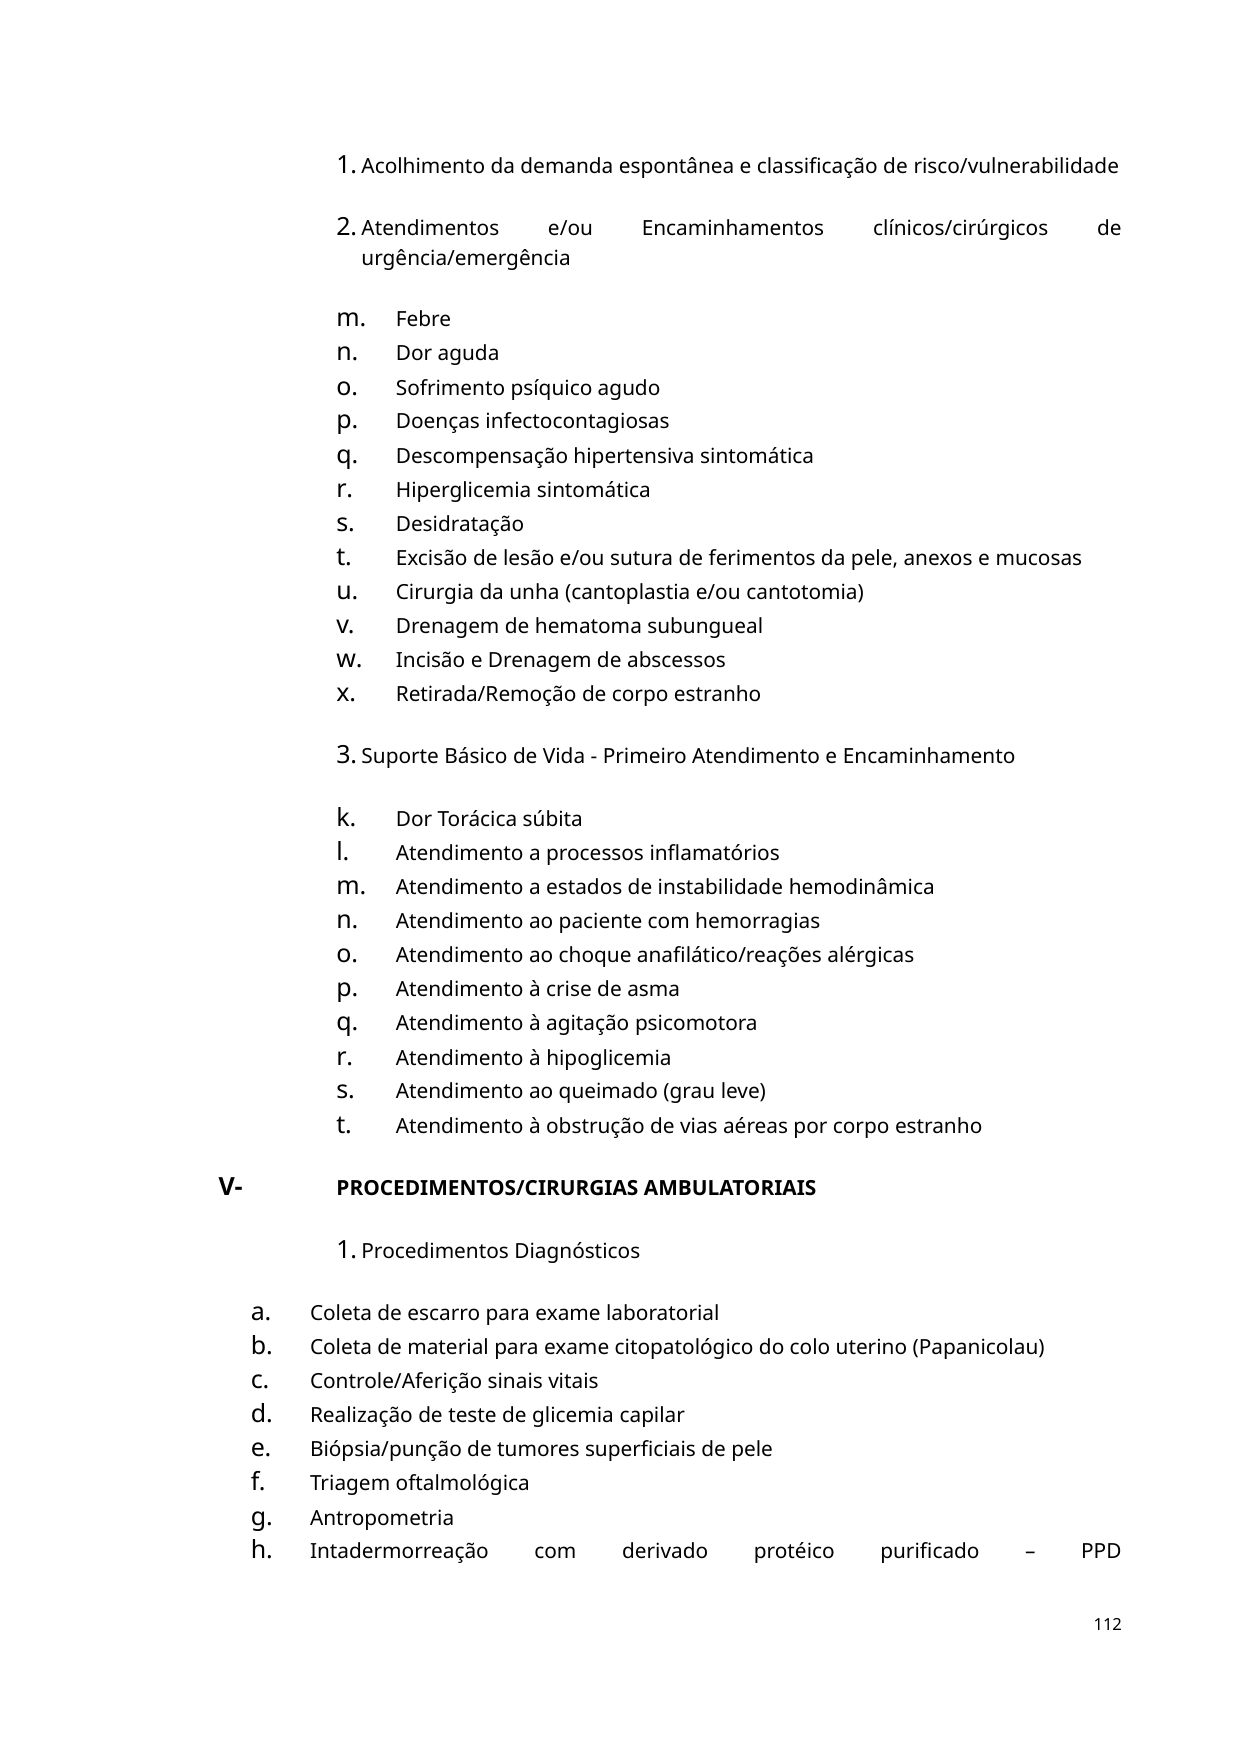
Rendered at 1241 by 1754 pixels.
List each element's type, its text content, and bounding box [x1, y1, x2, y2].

list Atendimento ao choque anafilático/reações alérgicas [336, 936, 1122, 970]
list Biópsia/punção de tumores superficiais de pele [251, 1430, 1122, 1464]
list Dor Torácica súbita [336, 800, 1122, 834]
list Dor aguda [336, 334, 1122, 368]
list Controle/Aferição sinais vitais [251, 1362, 1122, 1396]
list Intadermorreação com derivado protéico purificado – PPD [251, 1532, 1122, 1600]
list Descompensação hipertensiva sintomática [336, 436, 1122, 470]
list Procedimentos Diagnósticos [336, 1231, 1122, 1265]
list Atendimento à obstrução de vias aéreas por corpo estranho [336, 1106, 1122, 1140]
list Sofrimento psíquico agudo [336, 368, 1122, 402]
list Atendimento à crise de asma [336, 970, 1122, 1004]
list Atendimento à agitação psicomotora [336, 1004, 1122, 1038]
list Incisão e Drenagem de abscessos [336, 641, 1122, 675]
list Atendimento à hipoglicemia [336, 1038, 1122, 1072]
list Doenças infectocontagiosas [336, 402, 1122, 436]
list Atendimento a processos inflamatórios [336, 834, 1122, 868]
list PROCEDIMENTOS/CIRURGIAS AMBULATORIAIS [218, 1169, 1122, 1203]
list Atendimento ao queimado (grau leve) [336, 1072, 1122, 1106]
list Atendimentos e/ou Encaminhamentos clínicos/cirúrgicos de urgência/emergência [336, 209, 1122, 272]
list Excisão de lesão e/ou sutura de ferimentos da pele, anexos e mucosas [336, 538, 1122, 572]
list Atendimento a estados de instabilidade hemodinâmica [336, 868, 1122, 902]
list Hiperglicemia sintomática [336, 470, 1122, 504]
list Triagem oftalmológica [251, 1464, 1122, 1498]
list Cirurgia da unha (cantoplastia e/ou cantotomia) [336, 572, 1122, 607]
list Coleta de escarro para exame laboratorial [251, 1294, 1122, 1328]
list Febre [336, 300, 1122, 334]
list Desidratação [336, 504, 1122, 538]
list Suporte Básico de Vida - Primeiro Atendimento e Encaminhamento [336, 737, 1122, 771]
list Atendimento ao paciente com hemorragias [336, 902, 1122, 936]
list Antropometria [251, 1498, 1122, 1532]
list Acolhimento da demanda espontânea e classificação de risco/vulnerabilidade [336, 147, 1122, 181]
list Coleta de material para exame citopatológico do colo uterino (Papanicolau) [251, 1328, 1122, 1362]
list Drenagem de hematoma subungueal [336, 607, 1122, 641]
list Realização de teste de glicemia capilar [251, 1396, 1122, 1430]
list Retirada/Remoção de corpo estranho [336, 675, 1122, 709]
